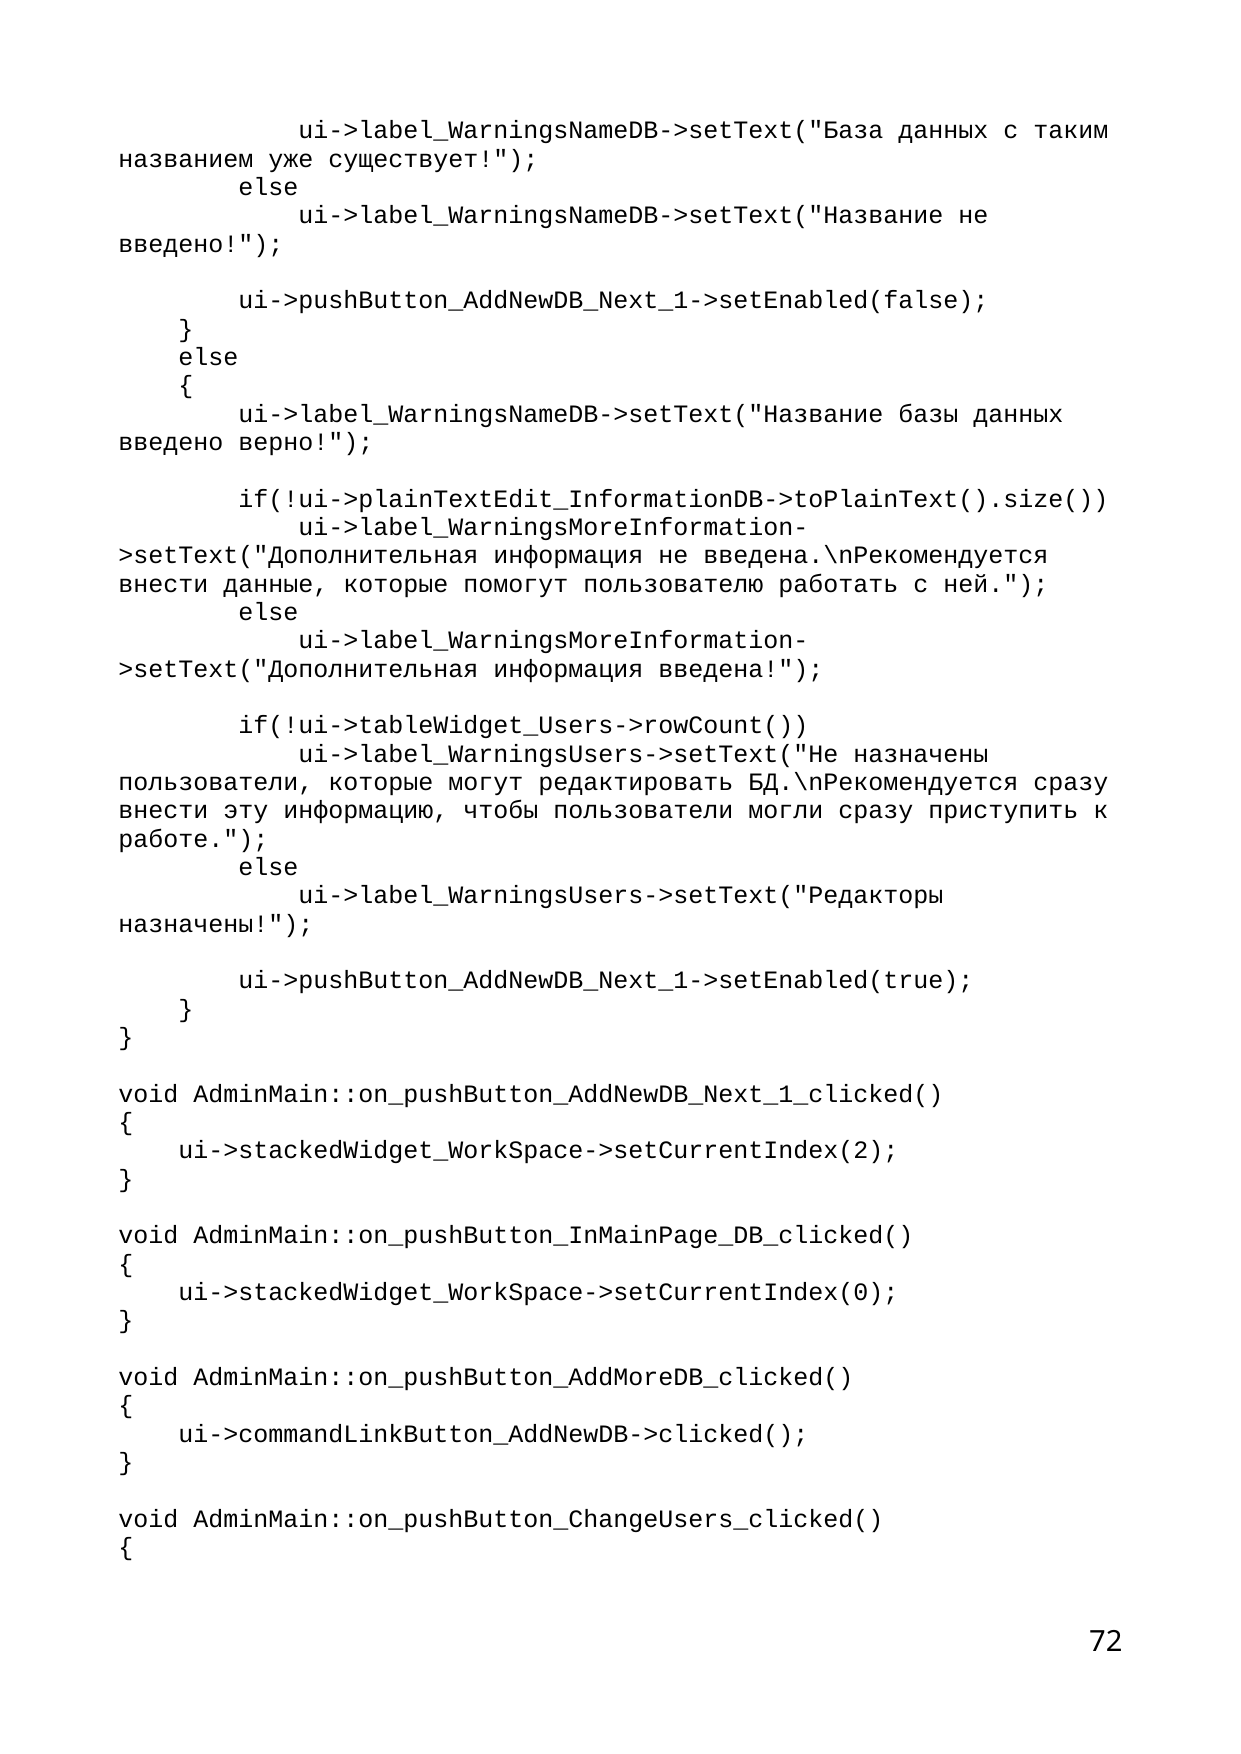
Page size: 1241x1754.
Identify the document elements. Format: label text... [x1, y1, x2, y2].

text { [118, 1251, 1122, 1280]
text if(!ui->plainTextEdit_InformationDB->toPlainText().size()) [118, 486, 1122, 515]
text } [118, 316, 1122, 345]
text void AdminMain::on_pushButton_InMainPage_DB_clicked() [118, 1223, 1122, 1251]
text ui->label_WarningsNameDB->setText("Название базы данных введено верно!"); [118, 401, 1122, 458]
text if(!ui->tableWidget_Users->rowCount()) [118, 713, 1122, 741]
text ui->label_WarningsMoreInformation->setText("Дополнительная информация введена!"); [118, 628, 1122, 685]
text else [118, 600, 1122, 628]
text { [118, 1535, 1122, 1563]
text } [118, 1025, 1122, 1053]
text ui->label_WarningsNameDB->setText("Название не введено!"); [118, 203, 1122, 260]
text } [118, 996, 1122, 1025]
text } [118, 1450, 1122, 1478]
text void AdminMain::on_pushButton_ChangeUsers_clicked() [118, 1506, 1122, 1535]
text ui->pushButton_AddNewDB_Next_1->setEnabled(true); [118, 968, 1122, 996]
text { [118, 373, 1122, 401]
text void AdminMain::on_pushButton_AddMoreDB_clicked() [118, 1365, 1122, 1393]
text { [118, 1393, 1122, 1421]
text else [118, 855, 1122, 883]
text ui->label_WarningsUsers->setText("Не назначены пользователи, которые могут редактировать БД.\nРекомендуется сразу внести эту информацию, чтобы пользователи могли сразу приступить к работе."); [118, 741, 1122, 855]
text ui->stackedWidget_WorkSpace->setCurrentIndex(0); [118, 1280, 1122, 1308]
text ui->label_WarningsUsers->setText("Редакторы назначены!"); [118, 883, 1122, 940]
text ui->label_WarningsNameDB->setText("База данных с таким названием уже существует!"); [118, 118, 1122, 175]
text { [118, 1110, 1122, 1138]
text else [118, 175, 1122, 203]
text ui->stackedWidget_WorkSpace->setCurrentIndex(2); [118, 1138, 1122, 1166]
text } [118, 1308, 1122, 1336]
text void AdminMain::on_pushButton_AddNewDB_Next_1_clicked() [118, 1081, 1122, 1110]
text ui->pushButton_AddNewDB_Next_1->setEnabled(false); [118, 288, 1122, 316]
text ui->commandLinkButton_AddNewDB->clicked(); [118, 1421, 1122, 1450]
text ui->label_WarningsMoreInformation->setText("Дополнительная информация не введена.\nРекомендуется внести данные, которые помогут пользователю работать с ней."); [118, 515, 1122, 600]
text else [118, 345, 1122, 373]
text } [118, 1166, 1122, 1195]
